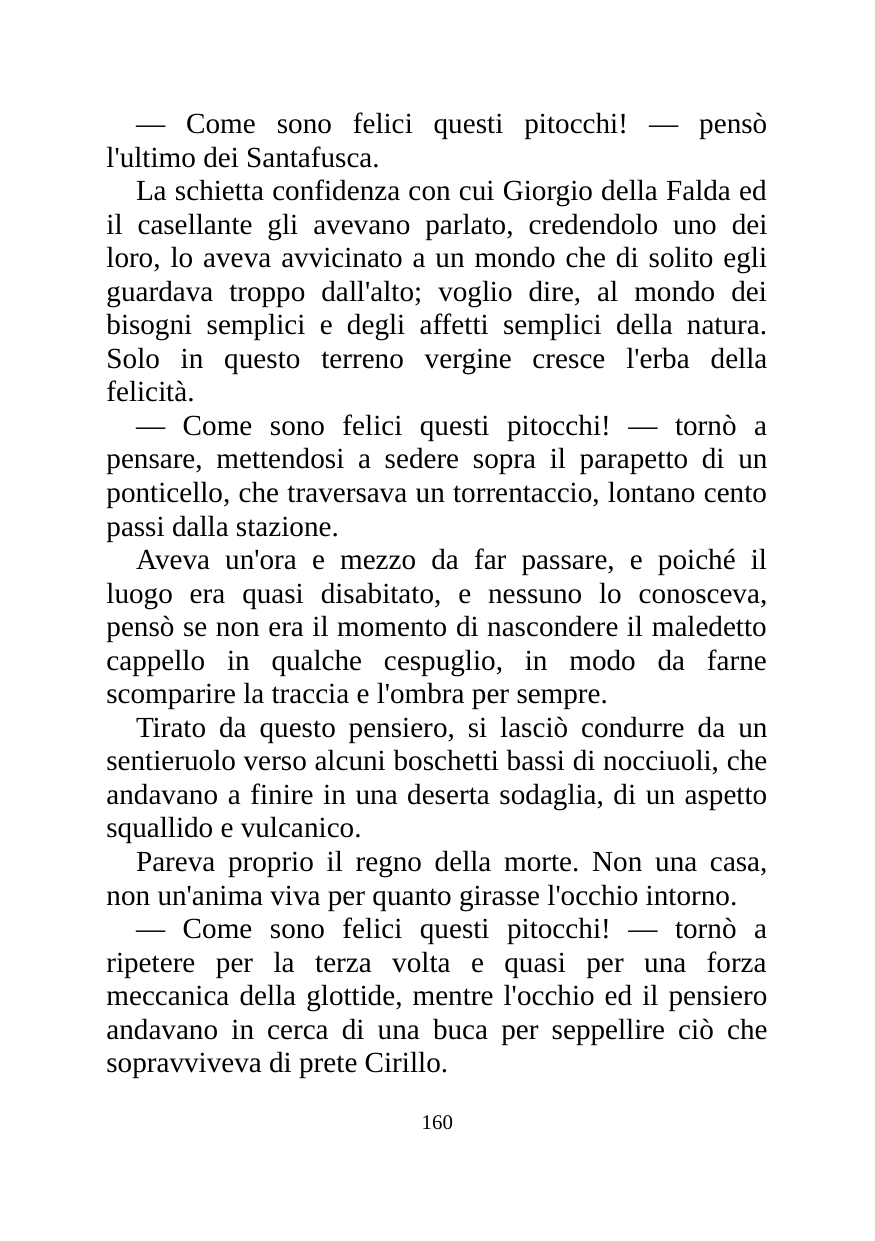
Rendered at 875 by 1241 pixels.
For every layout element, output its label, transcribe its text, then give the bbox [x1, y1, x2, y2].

text Tirato da questo pensiero, si lasciò condurre da un sentieruolo verso alcuni boschetti bassi di nocciuoli, che andavano a finire in una deserta sodaglia, di un aspetto squallido e vulcanico. [106, 710, 768, 844]
text Aveva un'ora e mezzo da far passare, e poiché il luogo era quasi disabitato, e nessuno lo conosceva, pensò se non era il momento di nascondere il maledetto cappello in qualche cespuglio, in modo da farne scomparire la traccia e l'ombra per sempre. [106, 542, 768, 710]
text — Come sono felici questi pitocchi! — pensò l'ultimo dei Santafusca. [106, 106, 768, 173]
text Pareva proprio il regno della morte. Non una casa, non un'anima viva per quanto girasse l'occhio intorno. [106, 844, 768, 911]
text — Come sono felici questi pitocchi! — tornò a ripetere per la terza volta e quasi per una forza meccanica della glottide, mentre l'occhio ed il pensiero andavano in cerca di una buca per seppellire ciò che sopravviveva di prete Cirillo. [106, 911, 768, 1079]
text — Come sono felici questi pitocchi! — tornò a pensare, mettendosi a sedere sopra il parapetto di un ponticello, che traversava un torrentaccio, lontano cento passi dalla stazione. [106, 408, 768, 542]
text La schietta confidenza con cui Giorgio della Falda ed il casellante gli avevano parlato, credendolo uno dei loro, lo aveva avvicinato a un mondo che di solito egli guardava troppo dall'alto; voglio dire, al mondo dei bisogni semplici e degli affetti semplici della natura. Solo in questo terreno vergine cresce l'erba della felicità. [106, 173, 768, 408]
